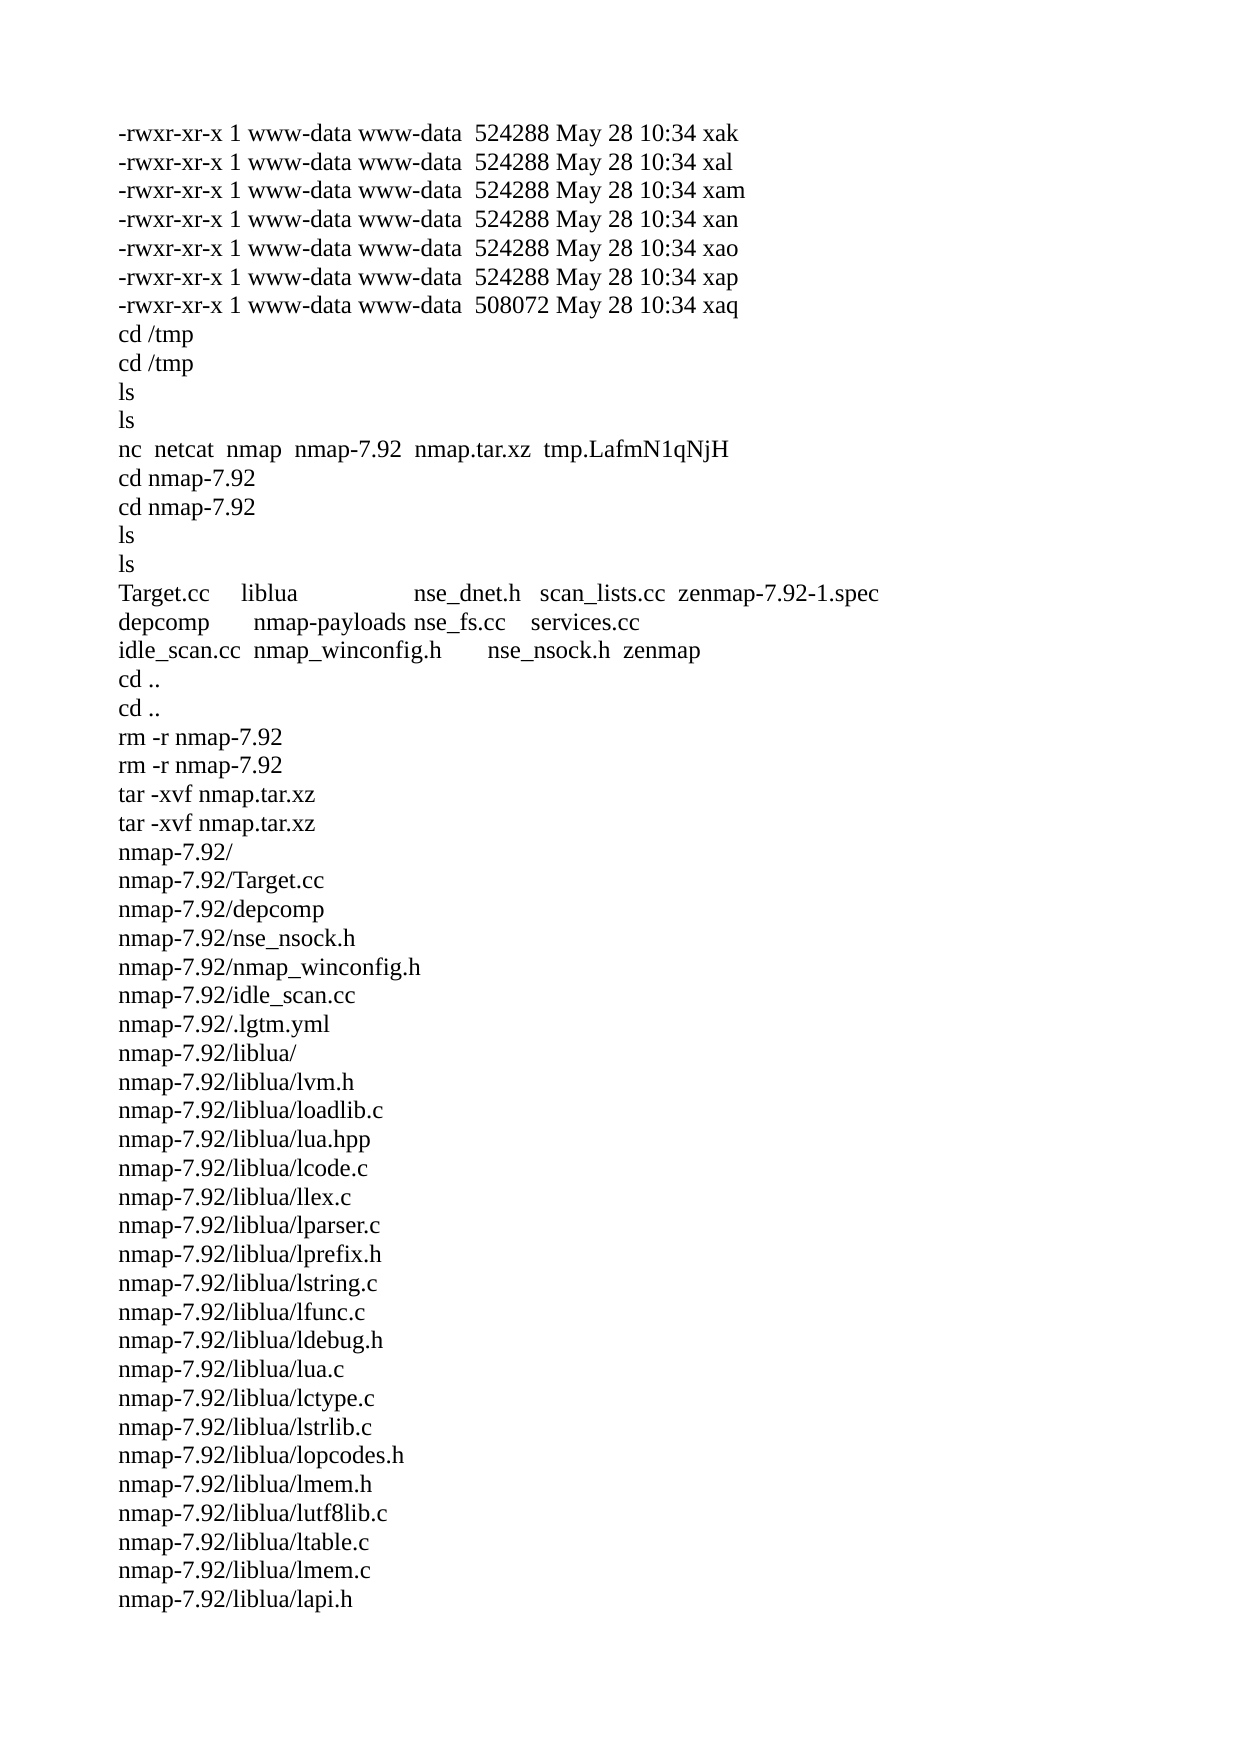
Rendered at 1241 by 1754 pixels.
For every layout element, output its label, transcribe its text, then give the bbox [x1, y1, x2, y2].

text nmap-7.92/liblua/lprefix.h [118, 1239, 1122, 1268]
text ls [118, 521, 1122, 549]
text -rwxr-xr-x 1 www-data www-data 524288 May 28 10:34 xan [118, 204, 1122, 233]
text -rwxr-xr-x 1 www-data www-data 524288 May 28 10:34 xal [118, 147, 1122, 176]
text depcomp nmap-payloads nse_fs.cc services.cc [118, 607, 1122, 636]
text nmap-7.92/nse_nsock.h [118, 923, 1122, 952]
text nmap-7.92/liblua/lua.hpp [118, 1124, 1122, 1153]
text rm -r nmap-7.92 [118, 751, 1122, 779]
text idle_scan.cc nmap_winconfig.h nse_nsock.h zenmap [118, 636, 1122, 664]
text nmap-7.92/liblua/lstring.c [118, 1268, 1122, 1297]
text nmap-7.92/ [118, 837, 1122, 866]
text nmap-7.92/liblua/lutf8lib.c [118, 1498, 1122, 1527]
text -rwxr-xr-x 1 www-data www-data 524288 May 28 10:34 xap [118, 262, 1122, 291]
text -rwxr-xr-x 1 www-data www-data 524288 May 28 10:34 xao [118, 233, 1122, 262]
text nmap-7.92/liblua/lparser.c [118, 1211, 1122, 1239]
text -rwxr-xr-x 1 www-data www-data 524288 May 28 10:34 xak [118, 118, 1122, 147]
text ls [118, 549, 1122, 578]
text nmap-7.92/liblua/ldebug.h [118, 1326, 1122, 1354]
text nmap-7.92/liblua/ [118, 1038, 1122, 1067]
text nmap-7.92/liblua/lapi.h [118, 1584, 1122, 1613]
text nmap-7.92/liblua/lmem.c [118, 1556, 1122, 1584]
text nmap-7.92/liblua/lfunc.c [118, 1297, 1122, 1326]
text cd nmap-7.92 [118, 463, 1122, 492]
text ls [118, 377, 1122, 406]
text tar -xvf nmap.tar.xz [118, 808, 1122, 837]
text cd nmap-7.92 [118, 492, 1122, 521]
text nmap-7.92/.lgtm.yml [118, 1009, 1122, 1038]
text nmap-7.92/liblua/lvm.h [118, 1067, 1122, 1096]
text nmap-7.92/liblua/lmem.h [118, 1469, 1122, 1498]
text cd .. [118, 664, 1122, 693]
text nmap-7.92/liblua/lcode.c [118, 1153, 1122, 1182]
text nmap-7.92/liblua/lua.c [118, 1354, 1122, 1383]
text nmap-7.92/liblua/lopcodes.h [118, 1441, 1122, 1469]
text nmap-7.92/nmap_winconfig.h [118, 952, 1122, 981]
text nmap-7.92/liblua/loadlib.c [118, 1096, 1122, 1124]
text ls [118, 406, 1122, 434]
text cd /tmp [118, 348, 1122, 377]
text tar -xvf nmap.tar.xz [118, 779, 1122, 808]
text -rwxr-xr-x 1 www-data www-data 524288 May 28 10:34 xam [118, 176, 1122, 204]
text nmap-7.92/depcomp [118, 894, 1122, 923]
text nmap-7.92/Target.cc [118, 866, 1122, 894]
text cd .. [118, 693, 1122, 722]
text nmap-7.92/liblua/llex.c [118, 1182, 1122, 1211]
text nmap-7.92/idle_scan.cc [118, 981, 1122, 1009]
text nmap-7.92/liblua/lctype.c [118, 1383, 1122, 1412]
text nmap-7.92/liblua/lstrlib.c [118, 1412, 1122, 1441]
text rm -r nmap-7.92 [118, 722, 1122, 751]
text -rwxr-xr-x 1 www-data www-data 508072 May 28 10:34 xaq [118, 291, 1122, 319]
text Target.cc liblua nse_dnet.h scan_lists.cc zenmap-7.92-1.spec [118, 578, 1122, 607]
text cd /tmp [118, 319, 1122, 348]
text nmap-7.92/liblua/ltable.c [118, 1527, 1122, 1556]
text nc netcat nmap nmap-7.92 nmap.tar.xz tmp.LafmN1qNjH [118, 434, 1122, 463]
